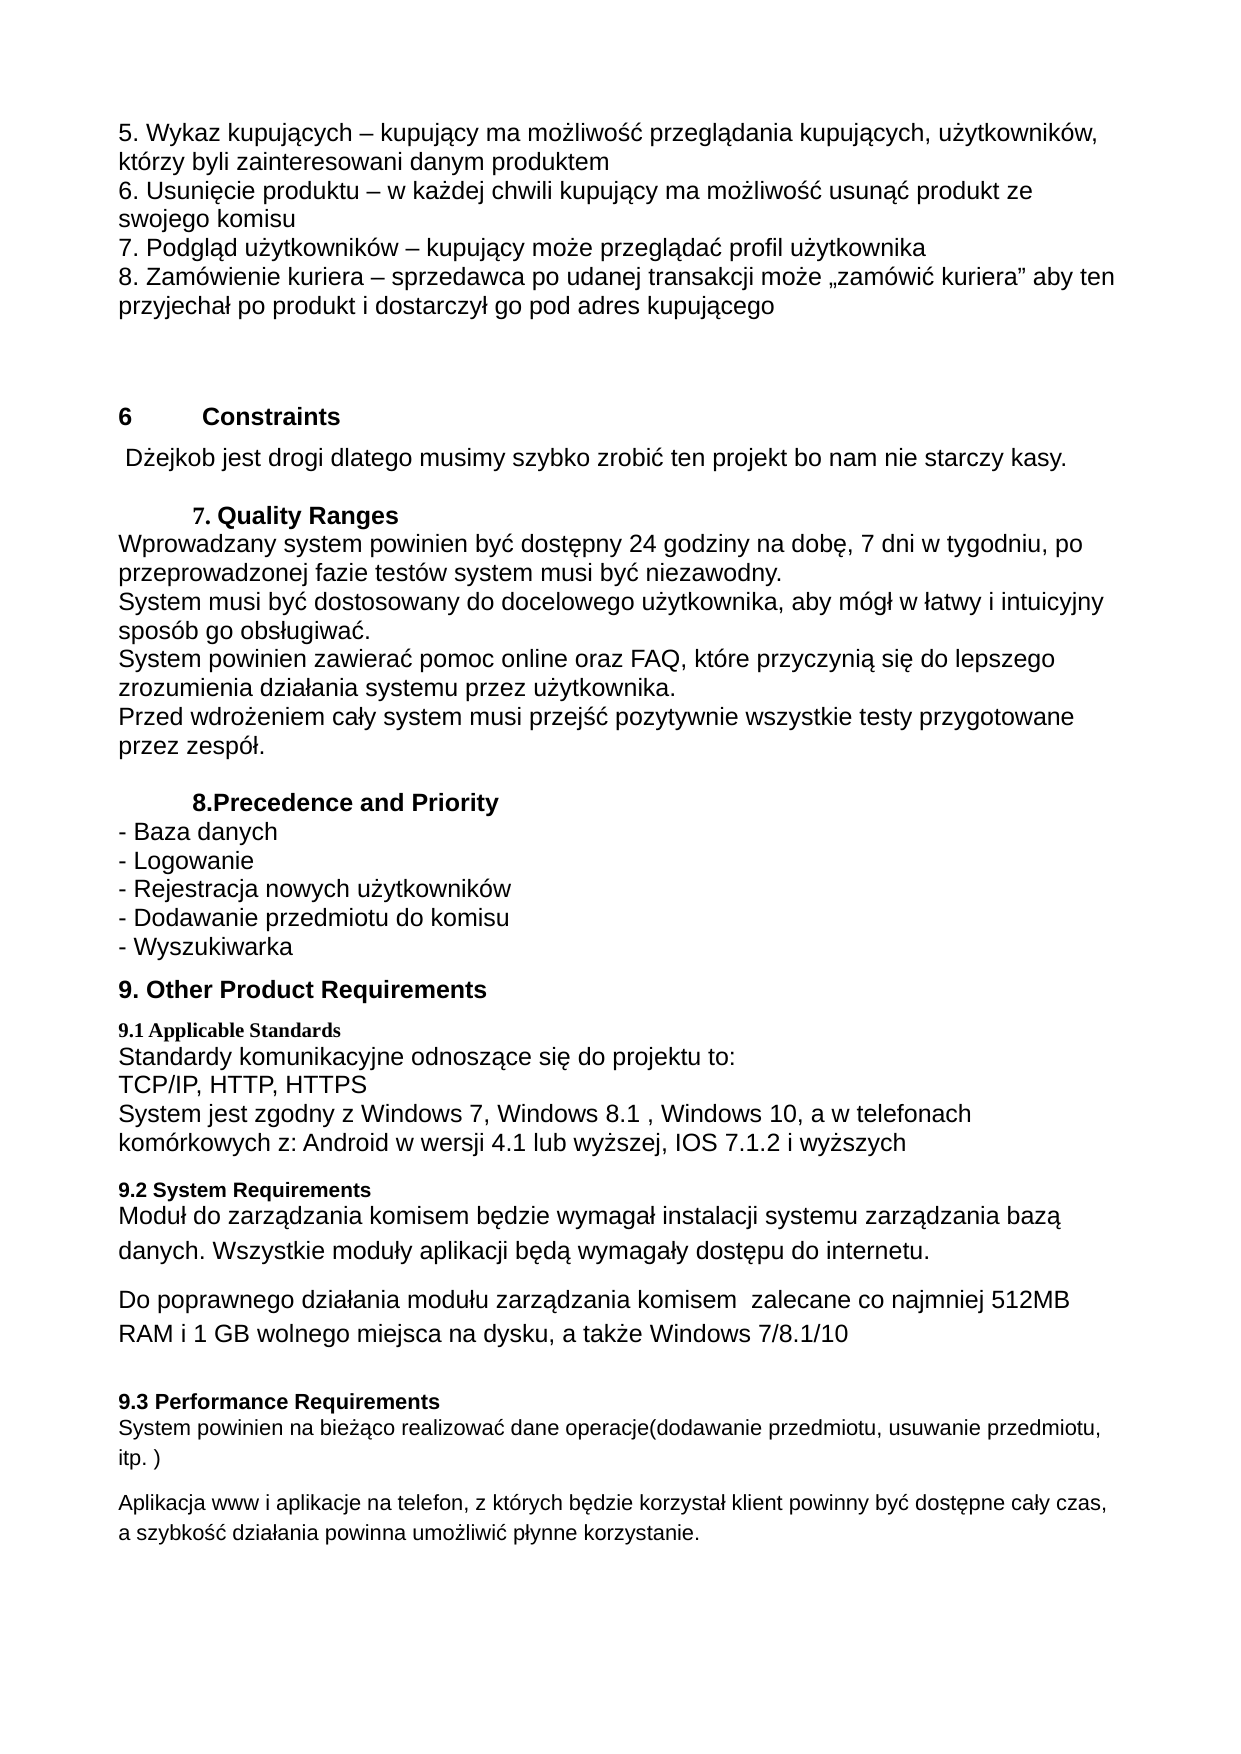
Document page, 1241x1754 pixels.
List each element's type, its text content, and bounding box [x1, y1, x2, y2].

text System musi być dostosowany do docelowego użytkownika, aby mógł w łatwy i intuicyjny sposób go obsługiwać. [118, 587, 1122, 644]
text Wprowadzany system powinien być dostępny 24 godziny na dobę, 7 dni w tygodniu, po przeprowadzonej fazie testów system musi być niezawodny. [118, 529, 1122, 587]
text Dżejkob jest drogi dlatego musimy szybko zrobić ten projekt bo nam nie starczy kasy. [118, 443, 1122, 472]
subtitle 9. Other Product Requirements [118, 975, 1122, 1004]
text Standardy komunikacyjne odnoszące się do projektu to: [118, 1042, 1122, 1070]
text System jest zgodny z Windows 7, Windows 8.1 , Windows 10, a w telefonach komórkowych z: Android w wersji 4.1 lub wyższej, IOS 7.1.2 i wyższych [118, 1099, 1122, 1157]
text 5. Wykaz kupujących – kupujący ma możliwość przeglądania kupujących, użytkowników, którzy byli zainteresowani danym produktem [118, 118, 1122, 176]
text 8. Zamówienie kuriera – sprzedawca po udanej transakcji może „zamówić kuriera” aby ten przyjechał po produkt i dostarczył go pod adres kupującego [118, 262, 1122, 319]
text System powinien na bieżąco realizować dane operacje(dodawanie przedmiotu, usuwanie przedmiotu, itp. ) [118, 1414, 1122, 1470]
text Przed wdrożeniem cały system musi przejść pozytywnie wszystkie testy przygotowane przez zespół. [118, 702, 1122, 759]
subtitle 9.1 Applicable Standards [118, 1017, 1122, 1042]
text TCP/IP, HTTP, HTTPS [118, 1070, 1122, 1099]
subtitle 9.3 Performance Requirements [118, 1389, 1122, 1414]
text 8.Precedence and Priority [118, 788, 1122, 817]
subtitle 9.2 System Requirements [118, 1177, 1122, 1201]
text - Wyszukiwarka [118, 932, 1122, 961]
text Aplikacja www i aplikacje na telefon, z których będzie korzystał klient powinny być dostępne cały czas, a szybkość działania powinna umożliwić płynne korzystanie. [118, 1489, 1122, 1545]
text Moduł do zarządzania komisem będzie wymagał instalacji systemu zarządzania bazą danych. Wszystkie moduły aplikacji będą wymagały dostępu do internetu. [118, 1201, 1122, 1264]
text Do poprawnego działania modułu zarządzania komisem zalecane co najmniej 512MB RAM i 1 GB wolnego miejsca na dysku, a także Windows 7/8.1/10 [118, 1285, 1122, 1348]
text 6. Usunięcie produktu – w każdej chwili kupujący ma możliwość usunąć produkt ze swojego komisu [118, 176, 1122, 233]
text - Baza danych [118, 817, 1122, 846]
text - Logowanie [118, 846, 1122, 874]
text - Dodawanie przedmiotu do komisu [118, 903, 1122, 932]
text 7. Quality Ranges [118, 501, 1122, 529]
text - Rejestracja nowych użytkowników [118, 874, 1122, 903]
text System powinien zawierać pomoc online oraz FAQ, które przyczynią się do lepszego zrozumienia działania systemu przez użytkownika. [118, 644, 1122, 702]
text 7. Podgląd użytkowników – kupujący może przeglądać profil użytkownika [118, 233, 1122, 262]
subtitle 6 Constraints [118, 402, 1122, 431]
